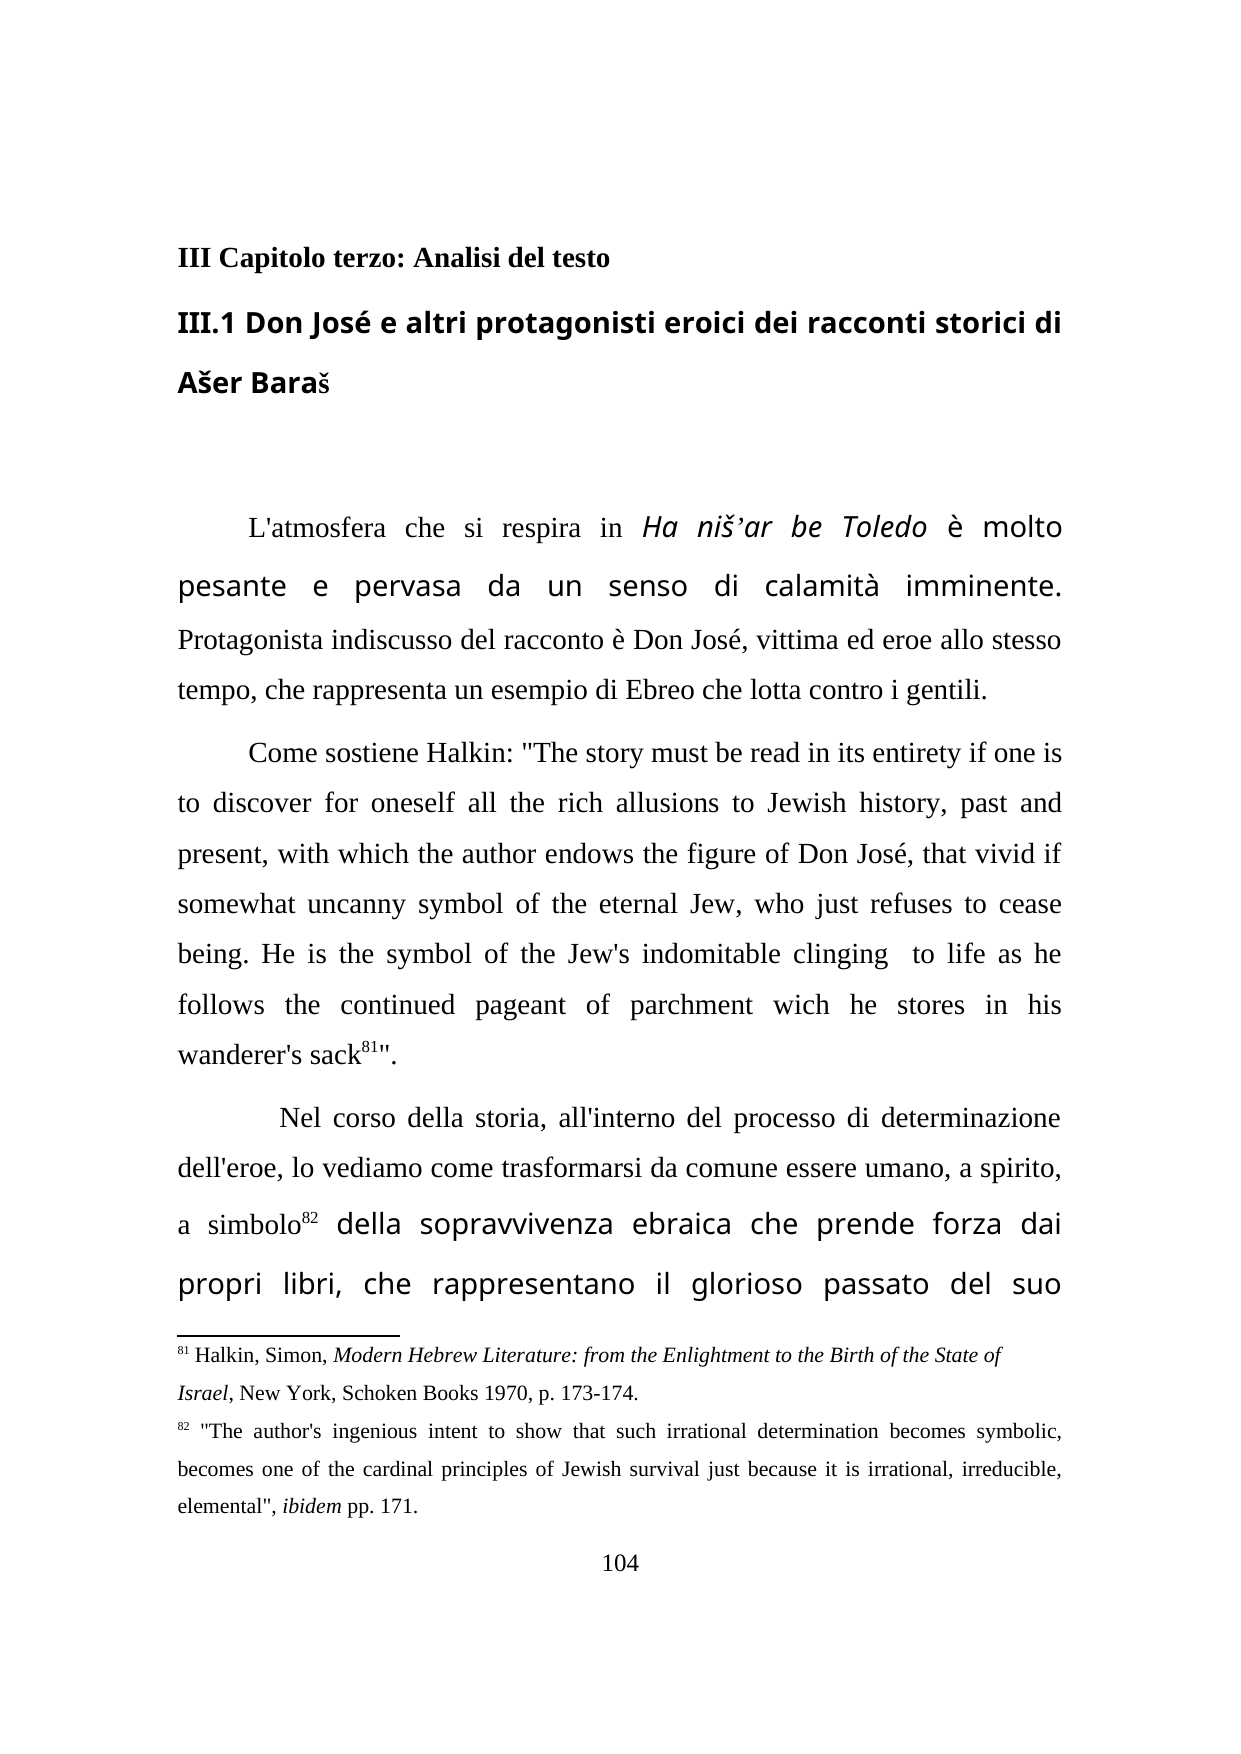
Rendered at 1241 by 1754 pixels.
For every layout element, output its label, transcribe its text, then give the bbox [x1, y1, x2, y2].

text Come sostiene Halkin: "The story must be read in its entirety if one is to discover for oneself all the rich allusions to Jewish history, past and present, with which the author endows the figure of Don José, that vivid if somewhat uncanny symbol of the eternal Jew, who just refuses to cease being. He is the symbol of the Jew's indomitable clinging to life as he follows the continued pageant of parchment wich he stores in his wanderer's sack". [177, 735, 1063, 1071]
text Nel corso della storia, all'interno del processo di determinazione dell'eroe, lo vediamo come trasformarsi da comune essere umano, a spirito, a simbolo della sopravvivenza ebraica che prende forza dai propri libri, che rappresentano il glorioso passato del suo [177, 1100, 1063, 1303]
text Halkin, Simon, Modern Hebrew Literature: from the Enlightment to the Birth of the State of Israel, New York, Schoken Books 1970, p. 173-174. [177, 1342, 1063, 1405]
text III Capitolo terzo: Analisi del testo [177, 240, 1063, 273]
text L'atmosfera che si respira in Ha niš’ar be Toledo è molto pesante e pervasa da un senso di calamità imminente. Protagonista indiscusso del racconto è Don José, vittima ed eroe allo stesso tempo, che rappresenta un esempio di Ebreo che lotta contro i gentili. [177, 506, 1063, 706]
text "The author's ingenious intent to show that such irrational determination becomes symbolic, becomes one of the cardinal principles of Jewish survival just because it is irrational, irreducible, elemental", ibidem pp. 171. [177, 1418, 1063, 1518]
list III.1 Don José e altri protagonisti eroici dei racconti storici di Ašer Baraš [177, 303, 1063, 402]
